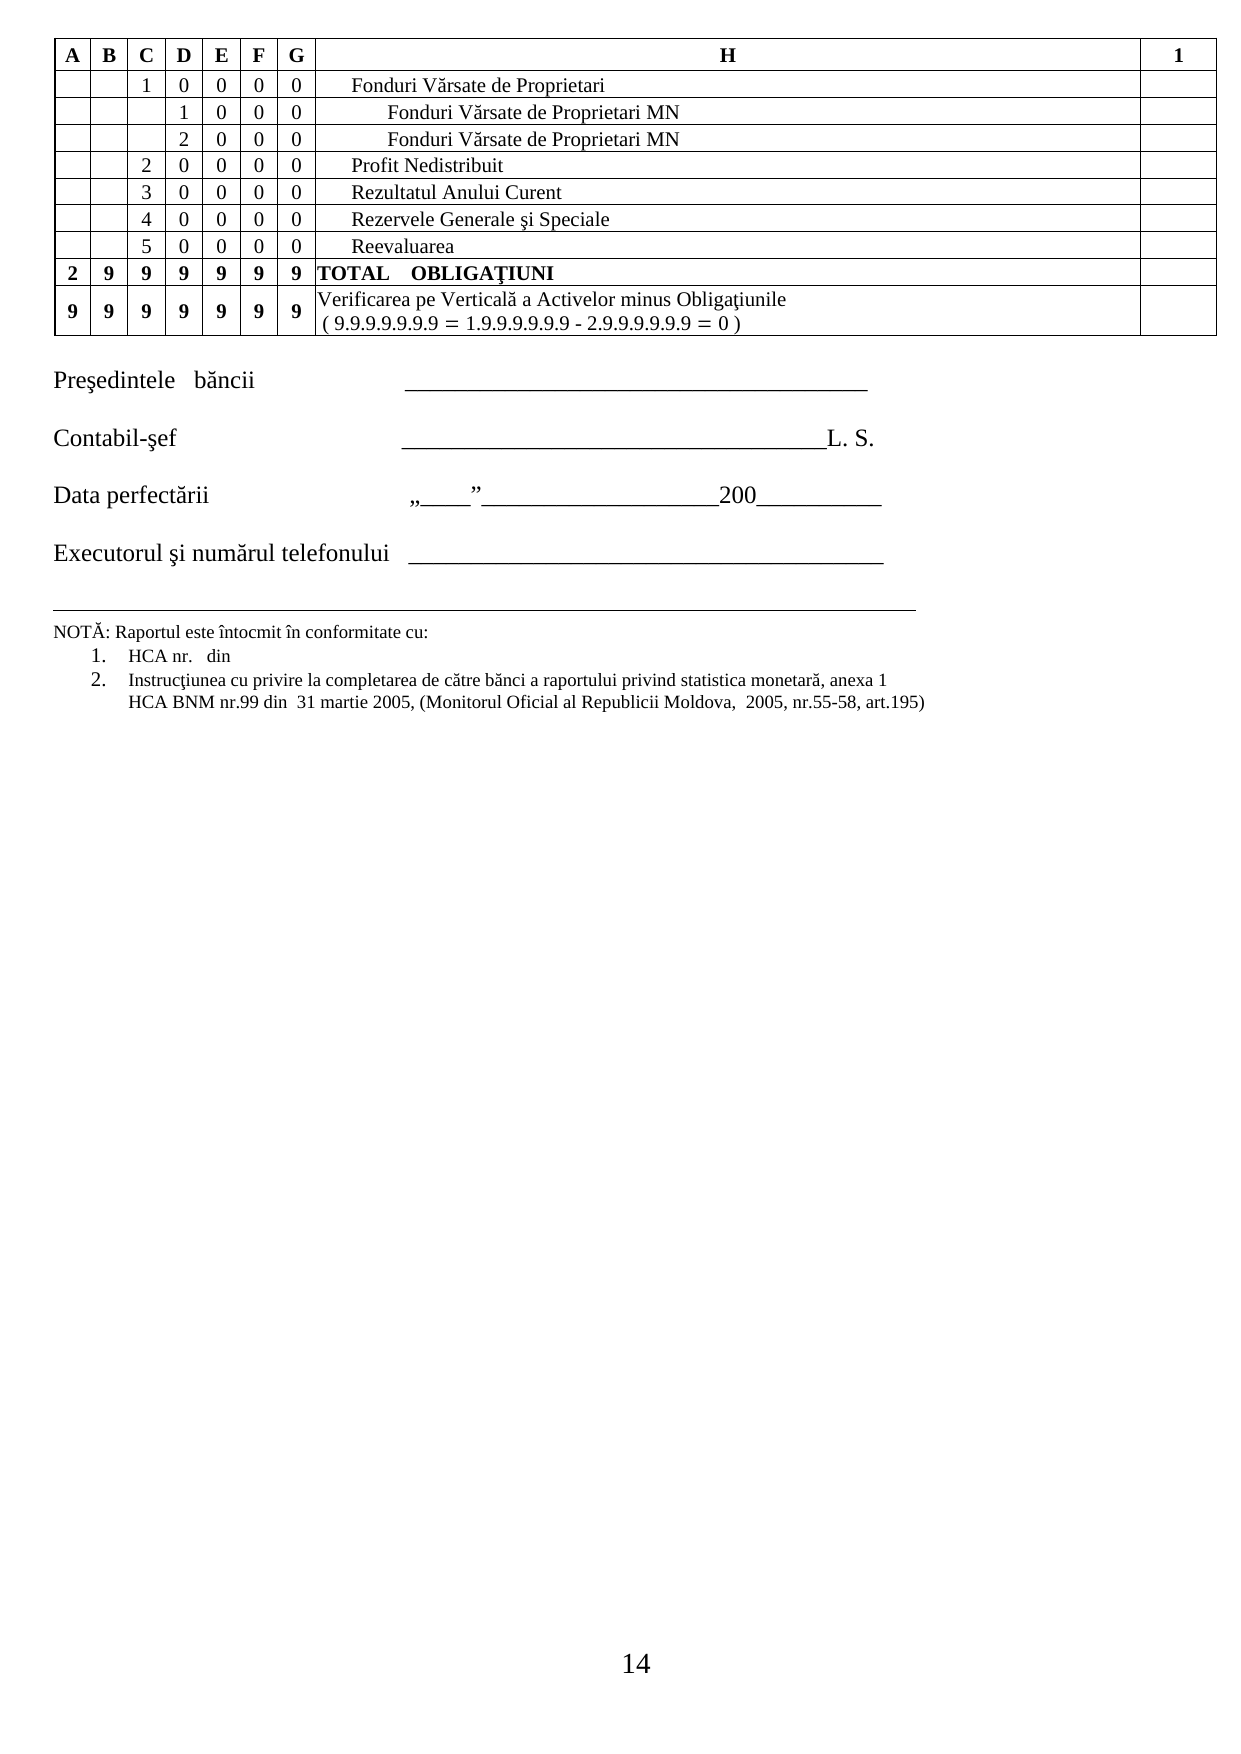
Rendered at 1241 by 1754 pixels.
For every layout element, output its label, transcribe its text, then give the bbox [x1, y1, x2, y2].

table_cell [56, 98, 90, 124]
text Contabil-şef __________________________________L. S. [53, 423, 1219, 451]
table_cell 9 [203, 259, 240, 284]
table_cell [56, 152, 90, 177]
table_cell 2 [166, 125, 202, 151]
table_cell 1 [128, 71, 165, 97]
table_cell [1141, 98, 1216, 124]
table_cell 5 [128, 232, 165, 258]
text Data perfectării „____”___________________200__________ [53, 480, 1219, 509]
table_cell [91, 205, 127, 231]
table_header F [241, 39, 277, 70]
table_cell 0 [203, 98, 240, 124]
table_cell 0 [241, 232, 277, 258]
table_cell [56, 125, 90, 151]
table_cell 0 [278, 232, 315, 258]
table_cell 0 [203, 179, 240, 204]
table_cell 9 [278, 259, 315, 284]
table_header G [278, 39, 315, 70]
table_cell 2 [56, 259, 90, 284]
table_cell 9 [166, 259, 202, 284]
table_cell [1141, 179, 1216, 204]
table_cell [91, 98, 127, 124]
table_cell [91, 125, 127, 151]
table_cell Fonduri Vărsate de Proprietari MN [316, 125, 1140, 151]
table_cell 0 [203, 205, 240, 231]
table_cell 9 [91, 286, 127, 335]
table_cell [1141, 125, 1216, 151]
table_cell 0 [203, 125, 240, 151]
table_cell 9 [128, 259, 165, 284]
table_header A [56, 39, 90, 70]
table_cell [1141, 152, 1216, 177]
table_cell [1141, 286, 1216, 335]
table_cell Fonduri Vărsate de Proprietari [316, 71, 1140, 97]
table_cell 3 [128, 179, 165, 204]
table_cell 9 [91, 259, 127, 284]
table_cell [91, 71, 127, 97]
table_cell 0 [166, 152, 202, 177]
table_cell 9 [278, 286, 315, 335]
table_cell Rezultatul Anului Curent [316, 179, 1140, 204]
table_cell 0 [278, 205, 315, 231]
table_cell 4 [128, 205, 165, 231]
table_cell 0 [203, 232, 240, 258]
table_cell Reevaluarea [316, 232, 1140, 258]
list HCA nr. din [91, 643, 1219, 667]
table_cell Fonduri Vărsate de Proprietari MN [316, 98, 1140, 124]
table_cell 0 [166, 205, 202, 231]
table_cell 0 [241, 125, 277, 151]
table_cell 9 [56, 286, 90, 335]
table_header B [91, 39, 127, 70]
table_cell [1141, 71, 1216, 97]
table_cell 0 [278, 152, 315, 177]
table_cell 0 [241, 152, 277, 177]
table_header E [203, 39, 240, 70]
table_cell [56, 179, 90, 204]
table_cell [91, 179, 127, 204]
table_header C [128, 39, 165, 70]
table_cell 0 [241, 205, 277, 231]
table_cell [128, 125, 165, 151]
table_cell 9 [203, 286, 240, 335]
table_cell Profit Nedistribuit [316, 152, 1140, 177]
table_cell 9 [166, 286, 202, 335]
table_cell 0 [203, 71, 240, 97]
table_cell [56, 205, 90, 231]
list Instrucţiunea cu privire la completarea de către bănci a raportului privind statistica monetară, anexa 1 HCA BNM nr.99 din 31 martie 2005, (Monitorul Oficial al Republicii Moldova, 2005, nr.55-58, art.195) [91, 667, 1219, 713]
table_cell [1141, 259, 1216, 284]
table_cell 0 [166, 71, 202, 97]
table_cell 1 [166, 98, 202, 124]
table_cell [91, 152, 127, 177]
table_cell 0 [278, 71, 315, 97]
table_cell 0 [203, 152, 240, 177]
table_cell 0 [278, 98, 315, 124]
table_cell 2 [128, 152, 165, 177]
text Executorul şi numărul telefonului ______________________________________ [53, 538, 1219, 566]
table_cell Verificarea pe Verticală a Activelor minus Obligaţiunile ( 9.9.9.9.9.9.9  1.9.9.9.9.9.9 - 2.9.9.9.9.9.9  0 ) [316, 286, 1140, 335]
table_cell 0 [166, 232, 202, 258]
text NOTĂ: Raportul este întocmit în conformitate cu: [53, 621, 1219, 643]
table_cell [1141, 205, 1216, 231]
table_cell [56, 71, 90, 97]
table_header D [166, 39, 202, 70]
table_cell 0 [278, 125, 315, 151]
table_cell TOTAL OBLIGAŢIUNI [316, 259, 1140, 284]
table_cell 9 [241, 259, 277, 284]
table_cell 0 [166, 179, 202, 204]
table_header 1 [1141, 39, 1216, 70]
table_cell 9 [241, 286, 277, 335]
table_cell [1141, 232, 1216, 258]
table_cell 0 [278, 179, 315, 204]
table_cell [128, 98, 165, 124]
table_cell [56, 232, 90, 258]
table_cell 0 [241, 98, 277, 124]
table_cell 9 [128, 286, 165, 335]
table_cell 0 [241, 179, 277, 204]
text Preşedintele băncii _____________________________________ [53, 365, 1219, 394]
table_cell 0 [241, 71, 277, 97]
table_header H [316, 39, 1140, 70]
table_cell Rezervele Generale şi Speciale [316, 205, 1140, 231]
table_cell [91, 232, 127, 258]
